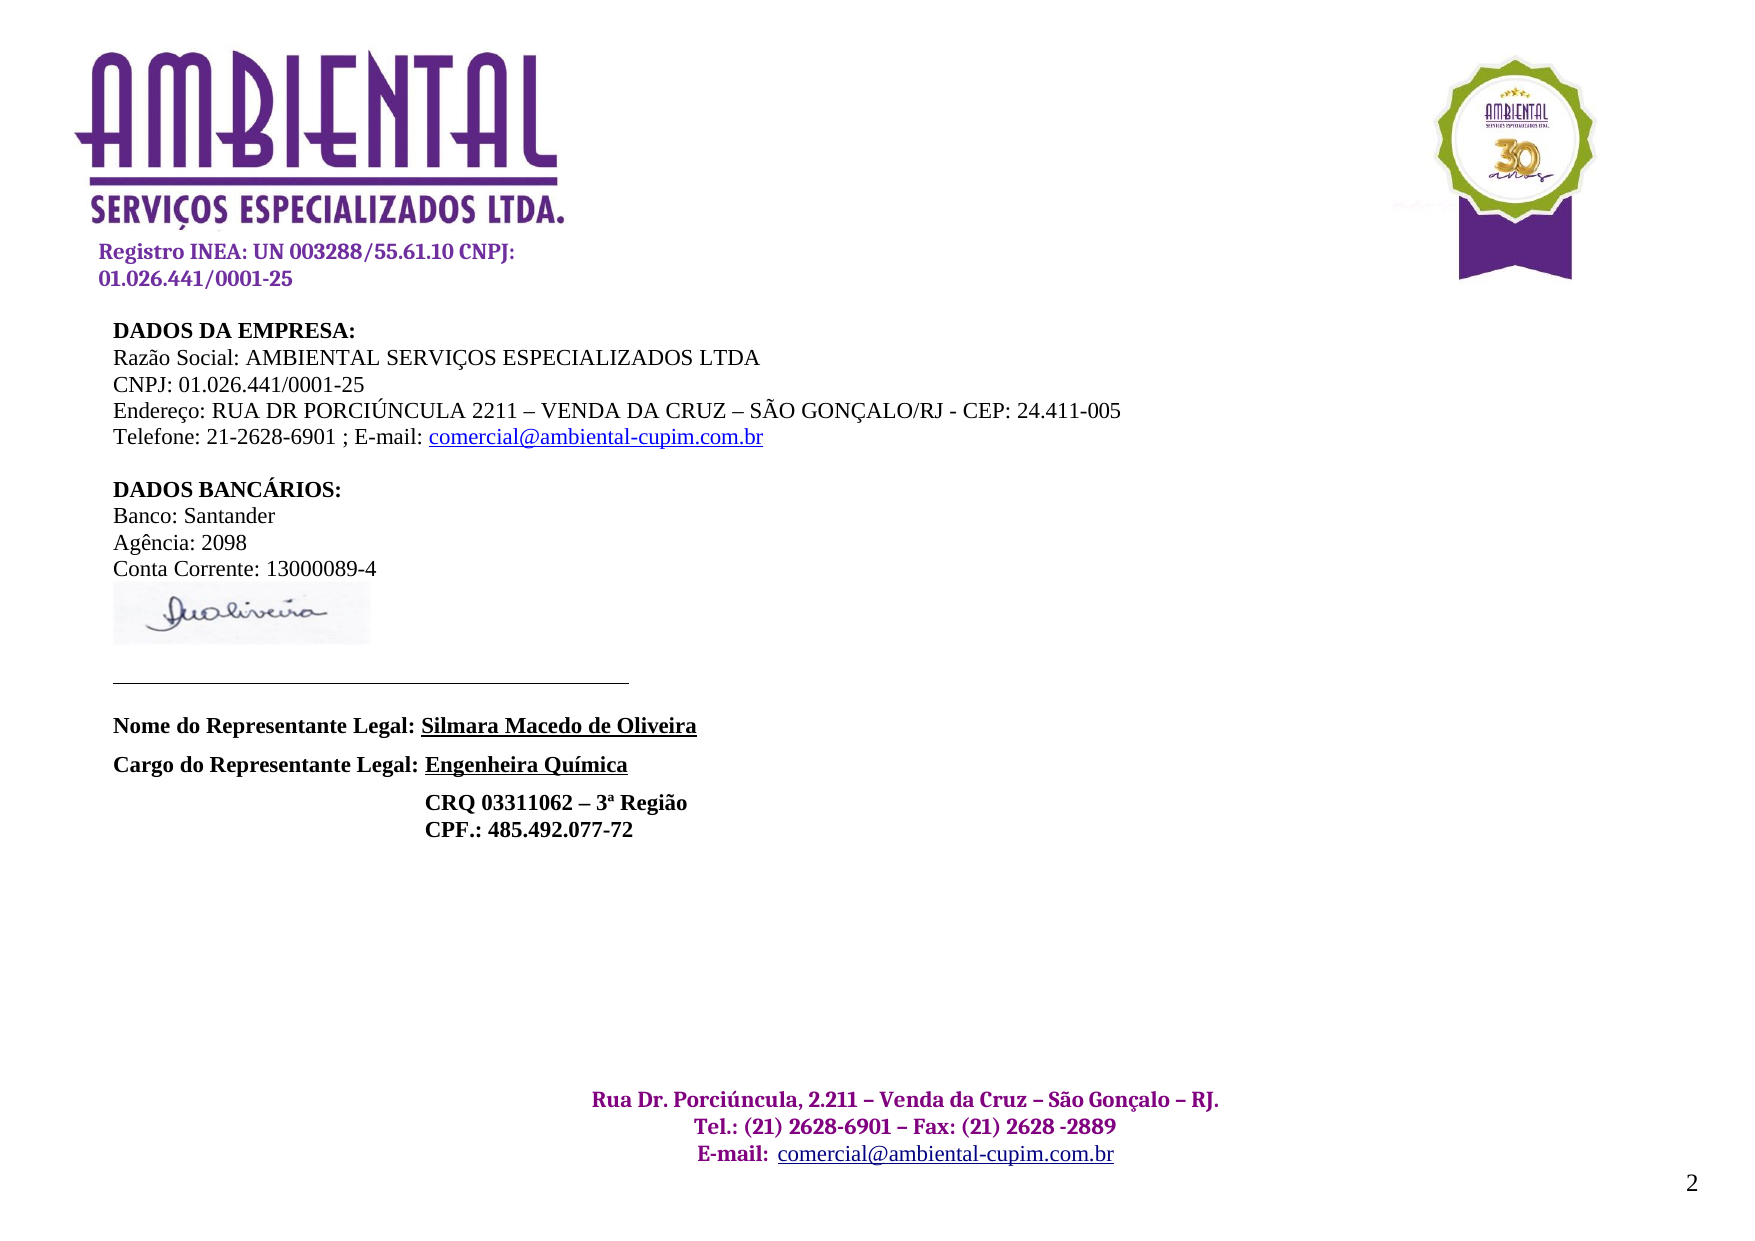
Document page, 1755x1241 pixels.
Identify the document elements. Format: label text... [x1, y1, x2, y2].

text Banco: Santander Agência: 2098 [113, 502, 276, 555]
text Registro INEA: UN 003288/55.61.10 CNPJ: 01.026.441/0001-25 [98, 239, 528, 292]
text DADOS DA EMPRESA: [113, 318, 1710, 344]
text CRQ 03311062 – 3ª Região CPF.: 485.492.077-72 [424, 789, 739, 842]
text Endereço: RUA DR PORCIÚNCULA 2211 – VENDA DA CRUZ – SÃO GONÇALO/RJ - CEP: 24.411-005 [113, 397, 1710, 423]
text Telefone: 21-2628-6901 ; E-mail: comercial@ambiental-cupim.com.br [113, 423, 1710, 450]
text Nome do Representante Legal: Silmara Macedo de Oliveira Cargo do Representante Legal: Engenheira Química [113, 712, 739, 777]
text Razão Social: AMBIENTAL SERVIÇOS ESPECIALIZADOS LTDA CNPJ: 01.026.441/0001-25 [113, 344, 814, 397]
text DADOS BANCÁRIOS: [113, 476, 1710, 502]
text Conta Corrente: 13000089-4 [113, 555, 1710, 581]
